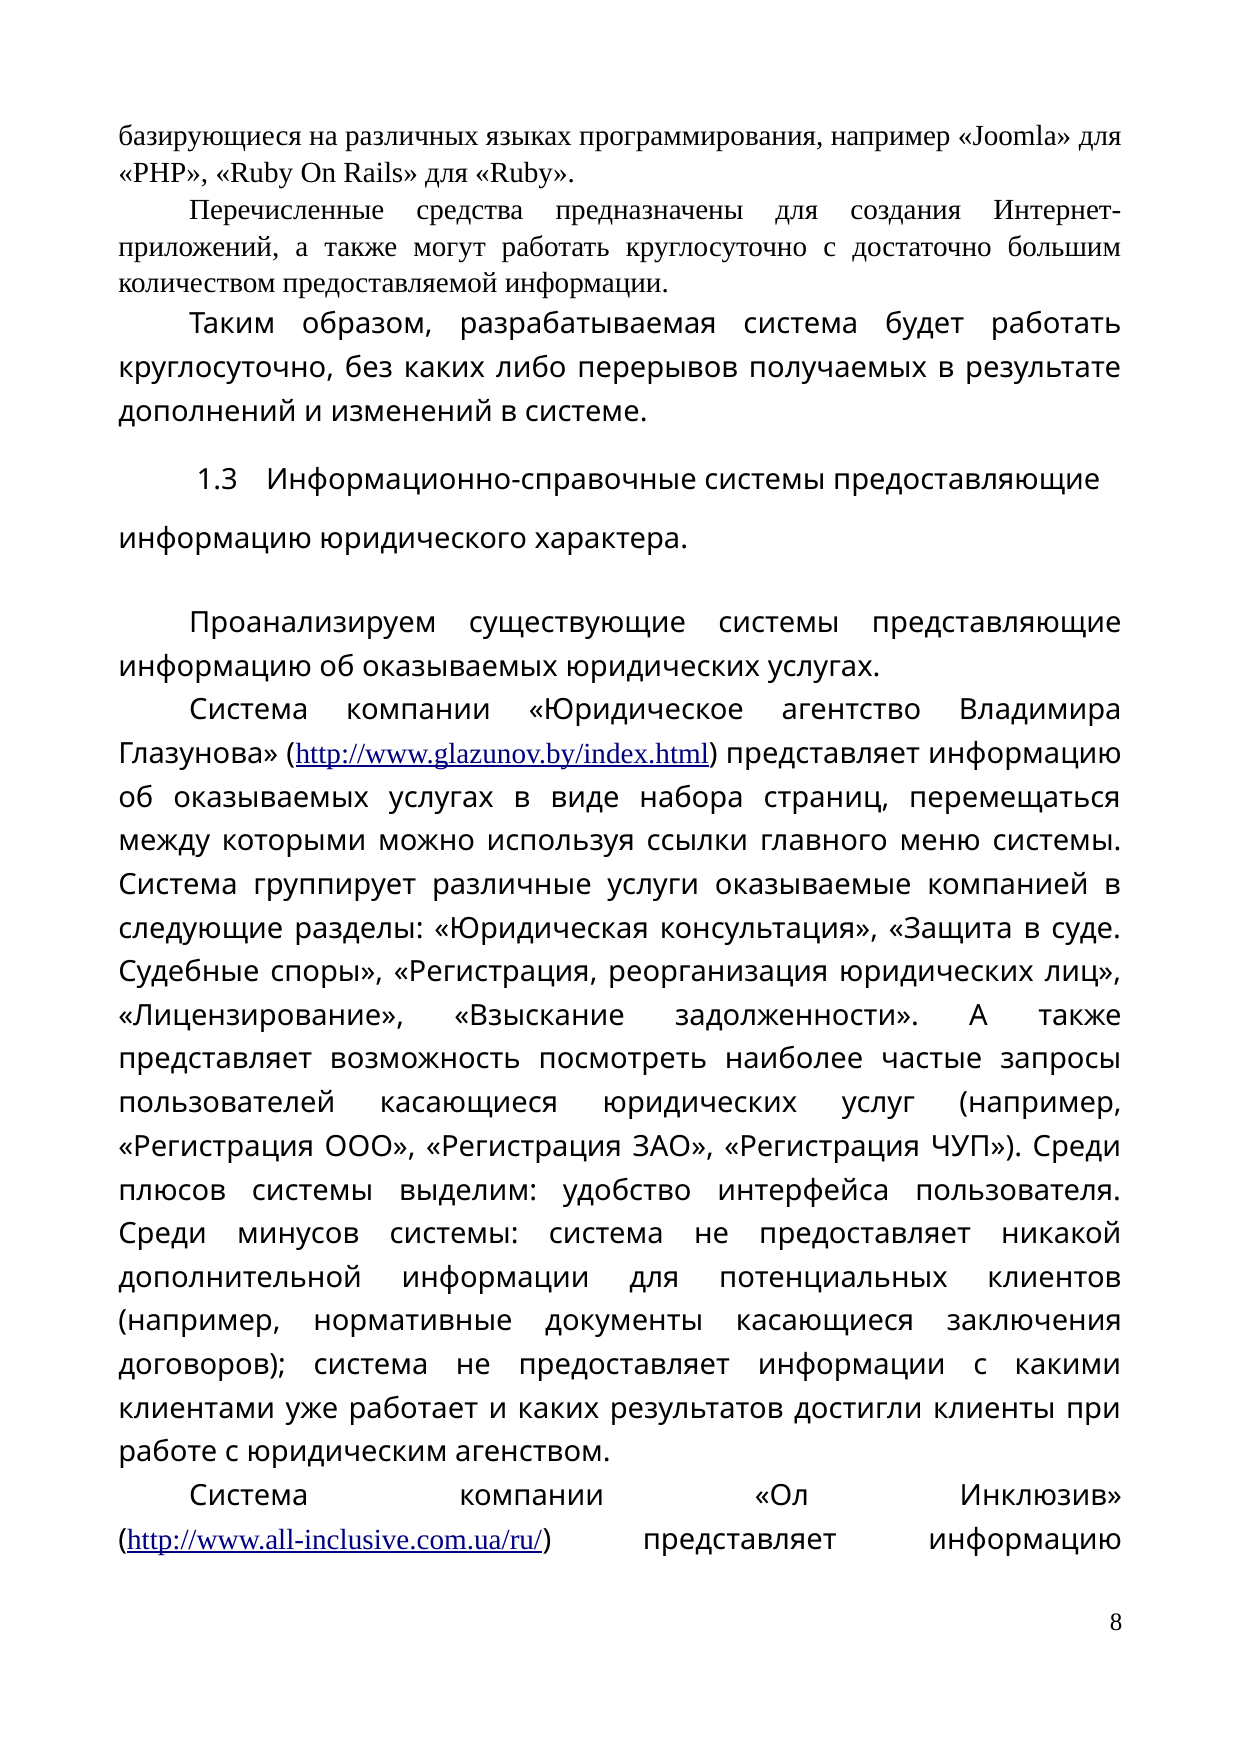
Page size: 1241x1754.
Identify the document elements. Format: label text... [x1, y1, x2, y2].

text базирующиеся на различных языках программирования, например «Joomla» для «PHP», «Ruby On Rails» для «Ruby». [118, 118, 1122, 188]
text Система компании «Ол Инклюзив» (http://www.all-inclusive.com.ua/ru/) представляет информацию [118, 1474, 1122, 1558]
text Перечисленные средства предназначены для создания Интернет-приложений, а также могут работать круглосуточно с достаточно большим количеством предоставляемой информации. [118, 192, 1122, 299]
subtitle Информационно-справочные системы предоставляющие информацию юридического характера. [118, 458, 1122, 557]
text Проанализируем существующие системы представляющие информацию об оказываемых юридических услугах. [118, 601, 1122, 685]
text Таким образом, разрабатываемая система будет работать круглосуточно, без каких либо перерывов получаемых в результате дополнений и изменений в системе. [118, 302, 1122, 429]
text Система компании «Юридическое агентство Владимира Глазунова» (http://www.glazunov.by/index.html) представляет информацию об оказываемых услугах в виде набора страниц, перемещаться между которыми можно используя ссылки главного меню системы. Система группирует различные услуги оказываемые компанией в следующие разделы: «Юридическая консультация», «Защита в суде. Судебные споры», «Регистрация, реорганизация юридических лиц», «Лицензирование», «Взыскание задолженности». А также представляет возможность посмотреть наиболее частые запросы пользователей касающиеся юридических услуг (например, «Регистрация ООО», «Регистрация ЗАО», «Регистрация ЧУП»). Среди плюсов системы выделим: удобство интерфейса пользователя. Среди минусов системы: система не предоставляет никакой дополнительной информации для потенциальных клиентов (например, нормативные документы касающиеся заключения договоров); система не предоставляет информации с какими клиентами уже работает и каких результатов достигли клиенты при работе с юридическим агенством. [118, 689, 1122, 1470]
